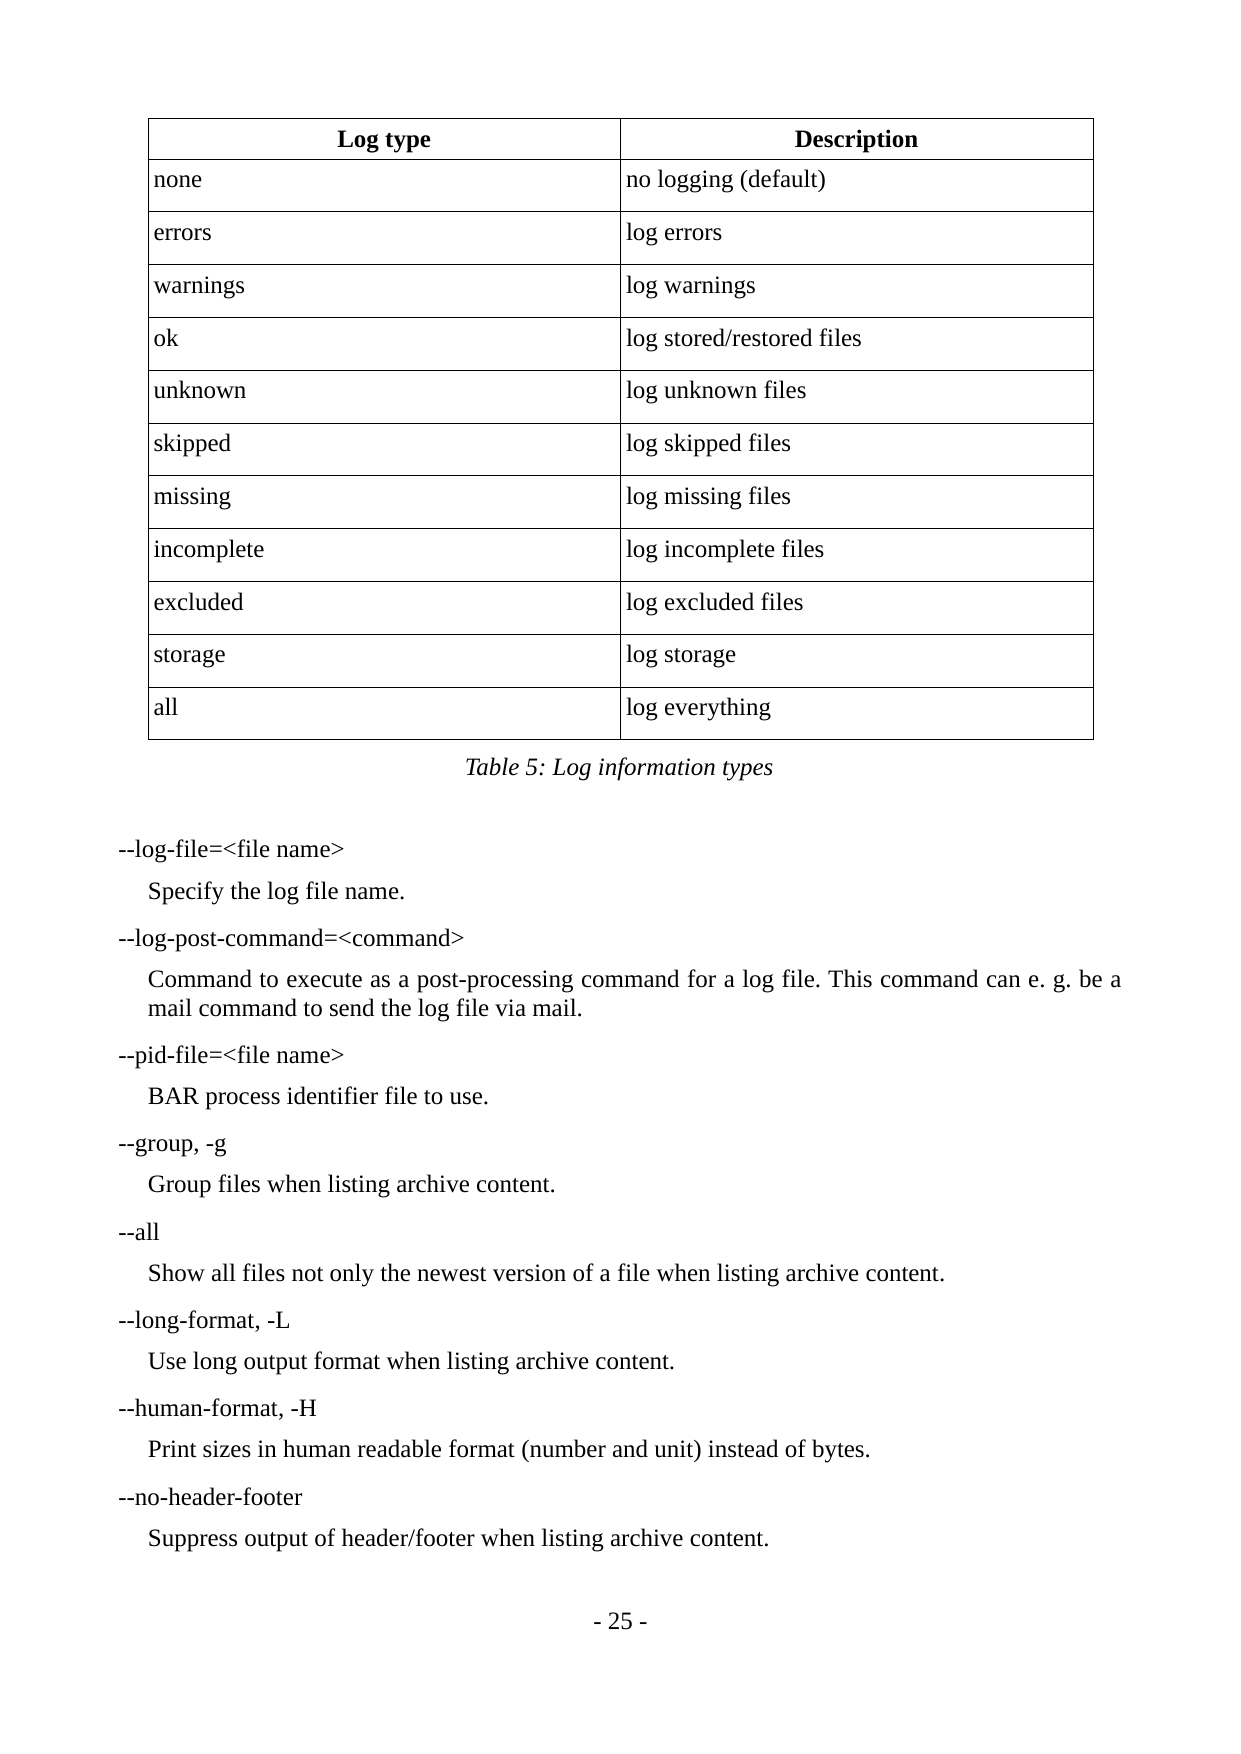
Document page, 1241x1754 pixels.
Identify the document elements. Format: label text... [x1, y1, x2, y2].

text --log-post-command=<command> [118, 923, 1122, 952]
table_cell unknown [149, 371, 620, 422]
table_cell log warnings [621, 265, 1093, 317]
table_cell log storage [621, 635, 1093, 687]
text Print sizes in human readable format (number and unit) instead of bytes. [148, 1434, 1122, 1463]
text --long-format, -L [118, 1305, 1122, 1334]
table_cell log everything [621, 688, 1093, 739]
text Table 5: Log information types [118, 752, 1122, 781]
table_cell storage [149, 635, 620, 687]
text Use long output format when listing archive content. [148, 1346, 1122, 1375]
text --human-format, -H [118, 1393, 1122, 1422]
table_cell ok [149, 318, 620, 370]
text Show all files not only the newest version of a file when listing archive content. [148, 1258, 1122, 1287]
table_cell no logging (default) [621, 160, 1093, 211]
table_cell log stored/restored files [621, 318, 1093, 370]
text Command to execute as a post-processing command for a log file. This command can e. g. be a mail command to send the log file via mail. [148, 964, 1122, 1022]
text Specify the log file name. [148, 876, 1122, 904]
table_cell log skipped files [621, 424, 1093, 475]
table_cell warnings [149, 265, 620, 317]
text --all [118, 1217, 1122, 1245]
text --pid-file=<file name> [118, 1040, 1122, 1069]
table_cell log excluded files [621, 582, 1093, 634]
text --group, -g [118, 1128, 1122, 1157]
table_cell errors [149, 212, 620, 264]
table_cell none [149, 160, 620, 211]
text --no-header-footer [118, 1482, 1122, 1510]
text Group files when listing archive content. [148, 1169, 1122, 1198]
table_header Description [621, 119, 1093, 158]
table_cell incomplete [149, 529, 620, 581]
table_cell skipped [149, 424, 620, 475]
table_cell excluded [149, 582, 620, 634]
table_header Log type [149, 119, 620, 158]
table_cell log unknown files [621, 371, 1093, 422]
table_cell all [149, 688, 620, 739]
table_cell log incomplete files [621, 529, 1093, 581]
table_cell log missing files [621, 476, 1093, 528]
text --log-file=<file name> [118, 834, 1122, 863]
table_cell log errors [621, 212, 1093, 264]
table_cell missing [149, 476, 620, 528]
text BAR process identifier file to use. [148, 1081, 1122, 1110]
text Suppress output of header/footer when listing archive content. [148, 1523, 1122, 1552]
